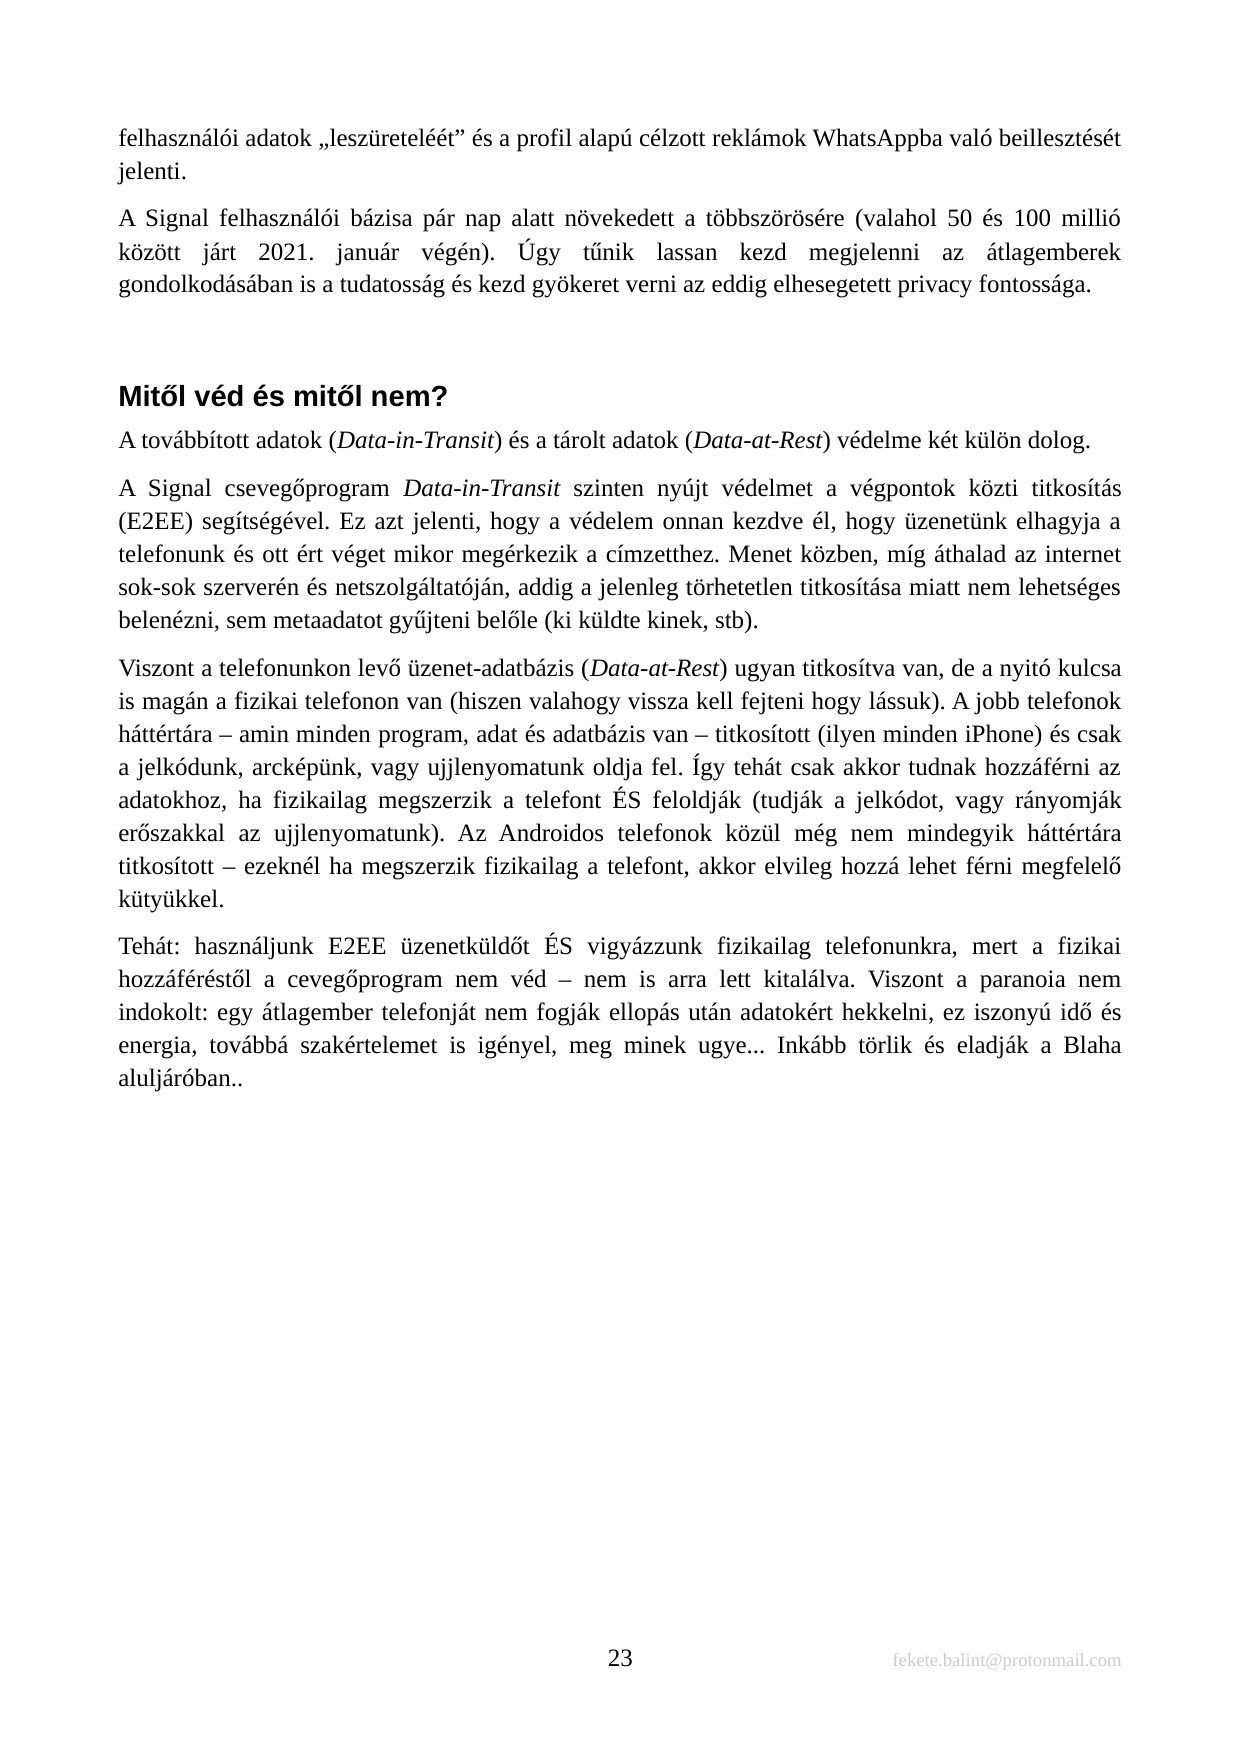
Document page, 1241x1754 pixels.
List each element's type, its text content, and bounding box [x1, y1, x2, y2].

text Tehát: használjunk E2EE üzenetküldőt ÉS vigyázzunk fizikailag telefonunkra, mert a fizikai hozzáféréstől a cevegőprogram nem véd – nem is arra lett kitalálva. Viszont a paranoia nem indokolt: egy átlagember telefonját nem fogják ellopás után adatokért hekkelni, ez iszonyú idő és energia, továbbá szakértelemet is igényel, meg minek ugye... Inkább törlik és eladják a Blaha aluljáróban.. [118, 931, 1122, 1092]
subtitle Mitől véd és mitől nem? [118, 379, 1122, 413]
text A Signal felhasználói bázisa pár nap alatt növekedett a többszörösére (valahol 50 és 100 millió között járt 2021. január végén). Úgy tűnik lassan kezd megjelenni az átlagemberek gondolkodásában is a tudatosság és kezd gyökeret verni az eddig elhesegetett privacy fontossága. [118, 203, 1122, 298]
text felhasználói adatok „leszüreteléét” és a profil alapú célzott reklámok WhatsAppba való beillesztését jelenti. [118, 123, 1122, 185]
text A továbbított adatok (Data-in-Transit) és a tárolt adatok (Data-at-Rest) védelme két külön dolog. [118, 425, 1122, 454]
text Viszont a telefonunkon levő üzenet-adatbázis (Data-at-Rest) ugyan titkosítva van, de a nyitó kulcsa is magán a fizikai telefonon van (hiszen valahogy vissza kell fejteni hogy lássuk). A jobb telefonok háttértára – amin minden program, adat és adatbázis van – titkosított (ilyen minden iPhone) és csak a jelkódunk, arcképünk, vagy ujjlenyomatunk oldja fel. Így tehát csak akkor tudnak hozzáférni az adatokhoz, ha fizikailag megszerzik a telefont ÉS feloldják (tudják a jelkódot, vagy rányomják erőszakkal az ujjlenyomatunk). Az Androidos telefonok közül még nem mindegyik háttértára titkosított – ezeknél ha megszerzik fizikailag a telefont, akkor elvileg hozzá lehet férni megfelelő kütyükkel. [118, 653, 1122, 913]
text A Signal csevegőprogram Data-in-Transit szinten nyújt védelmet a végpontok közti titkosítás (E2EE) segítségével. Ez azt jelenti, hogy a védelem onnan kezdve él, hogy üzenetünk elhagyja a telefonunk és ott ért véget mikor megérkezik a címzetthez. Menet közben, míg áthalad az internet sok-sok szerverén és netszolgáltatóján, addig a jelenleg törhetetlen titkosítása miatt nem lehetséges belenézni, sem metaadatot gyűjteni belőle (ki küldte kinek, stb). [118, 473, 1122, 634]
